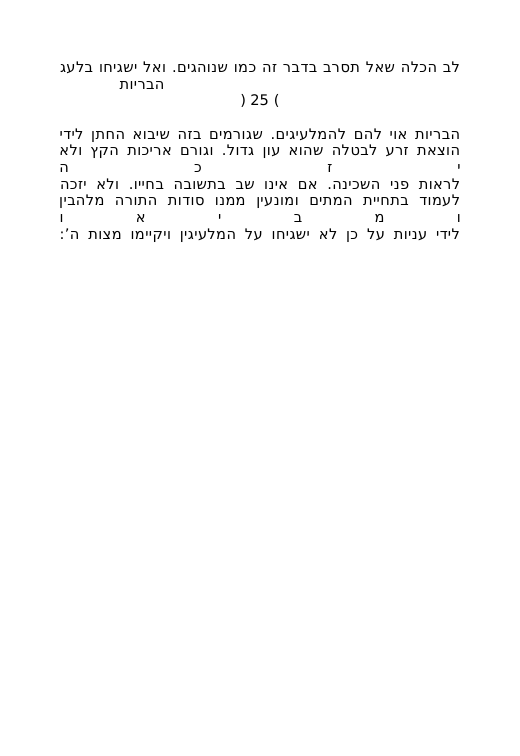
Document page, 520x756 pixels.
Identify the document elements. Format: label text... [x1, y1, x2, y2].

text לב הכלה שאל תסרב בדבר זה כמו שנוהגים. ואל ישגיחו בלעג [59, 59, 461, 76]
text הבריות אוי להם להמלעיגים. שגורמים בזה שיבוא החתן לידי [59, 126, 461, 142]
text הוצאת זרע לבטלה שהוא עון גדול. וגורם אריכות הקץ ולא יזכה [59, 142, 461, 176]
text לידי עניות על כן לא ישגיחו על המלעיגין ויקיימו מצות ה’: [59, 226, 461, 242]
text לעמוד בתחיית המתים ומונעין ממנו סודות התורה מלהבין ומביאו [59, 192, 461, 226]
text ) 25 ( [59, 92, 461, 109]
text הבריות [59, 76, 461, 92]
text לראות פני השכינה. אם אינו שב בתשובה בחייו. ולא יזכה [59, 176, 461, 192]
